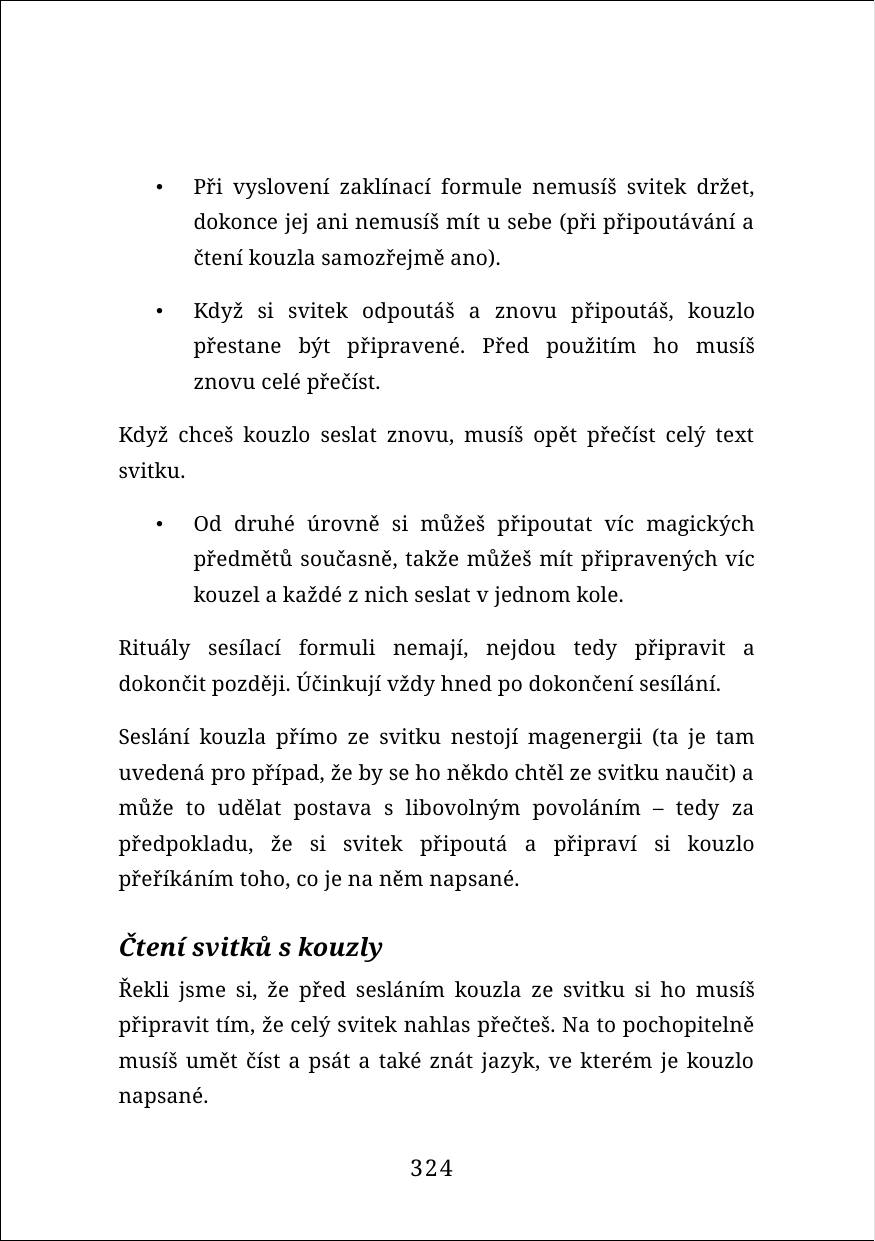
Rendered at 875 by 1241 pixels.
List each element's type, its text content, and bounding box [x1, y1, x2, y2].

list Když si svitek odpoutáš a znovu připoutáš, kouzlo přestane být připravené. Před použitím ho musíš znovu celé přečíst. [156, 296, 756, 396]
list Při vyslovení zaklínací formule nemusíš svitek držet, dokonce jej ani nemusíš mít u sebe (při připoutávání a čtení kouzla samozřejmě ano). [156, 172, 756, 271]
text Řekli jsme si, že před sesláním kouzla ze svitku si ho musíš připravit tím, že celý svitek nahlas přečteš. Na to pochopitelně musíš umět číst a psát a také znát jazyk, ve kterém je kouzlo napsané. [118, 975, 756, 1110]
text Když chceš kouzlo seslat znovu, musíš opět přečíst celý text svitku. [118, 420, 756, 484]
text Seslání kouzla přímo ze svitku nestojí magenergii (ta je tam uvedená pro případ, že by se ho někdo chtěl ze svitku naučit) a může to udělat postava s libovolným povoláním – tedy za předpokladu, že si svitek připoutá a připraví si kouzlo přeříkáním toho, co je na něm napsané. [118, 722, 756, 893]
text Rituály sesílací formuli nemají, nejdou tedy připravit a dokončit později. Účinkují vždy hned po dokončení sesílání. [118, 633, 756, 697]
subtitle Čtení svitků s kouzly [118, 929, 756, 963]
list Od druhé úrovně si můžeš připoutat víc magických předmětů současně, takže můžeš mít připravených víc kouzel a každé z nich seslat v jednom kole. [156, 509, 756, 608]
